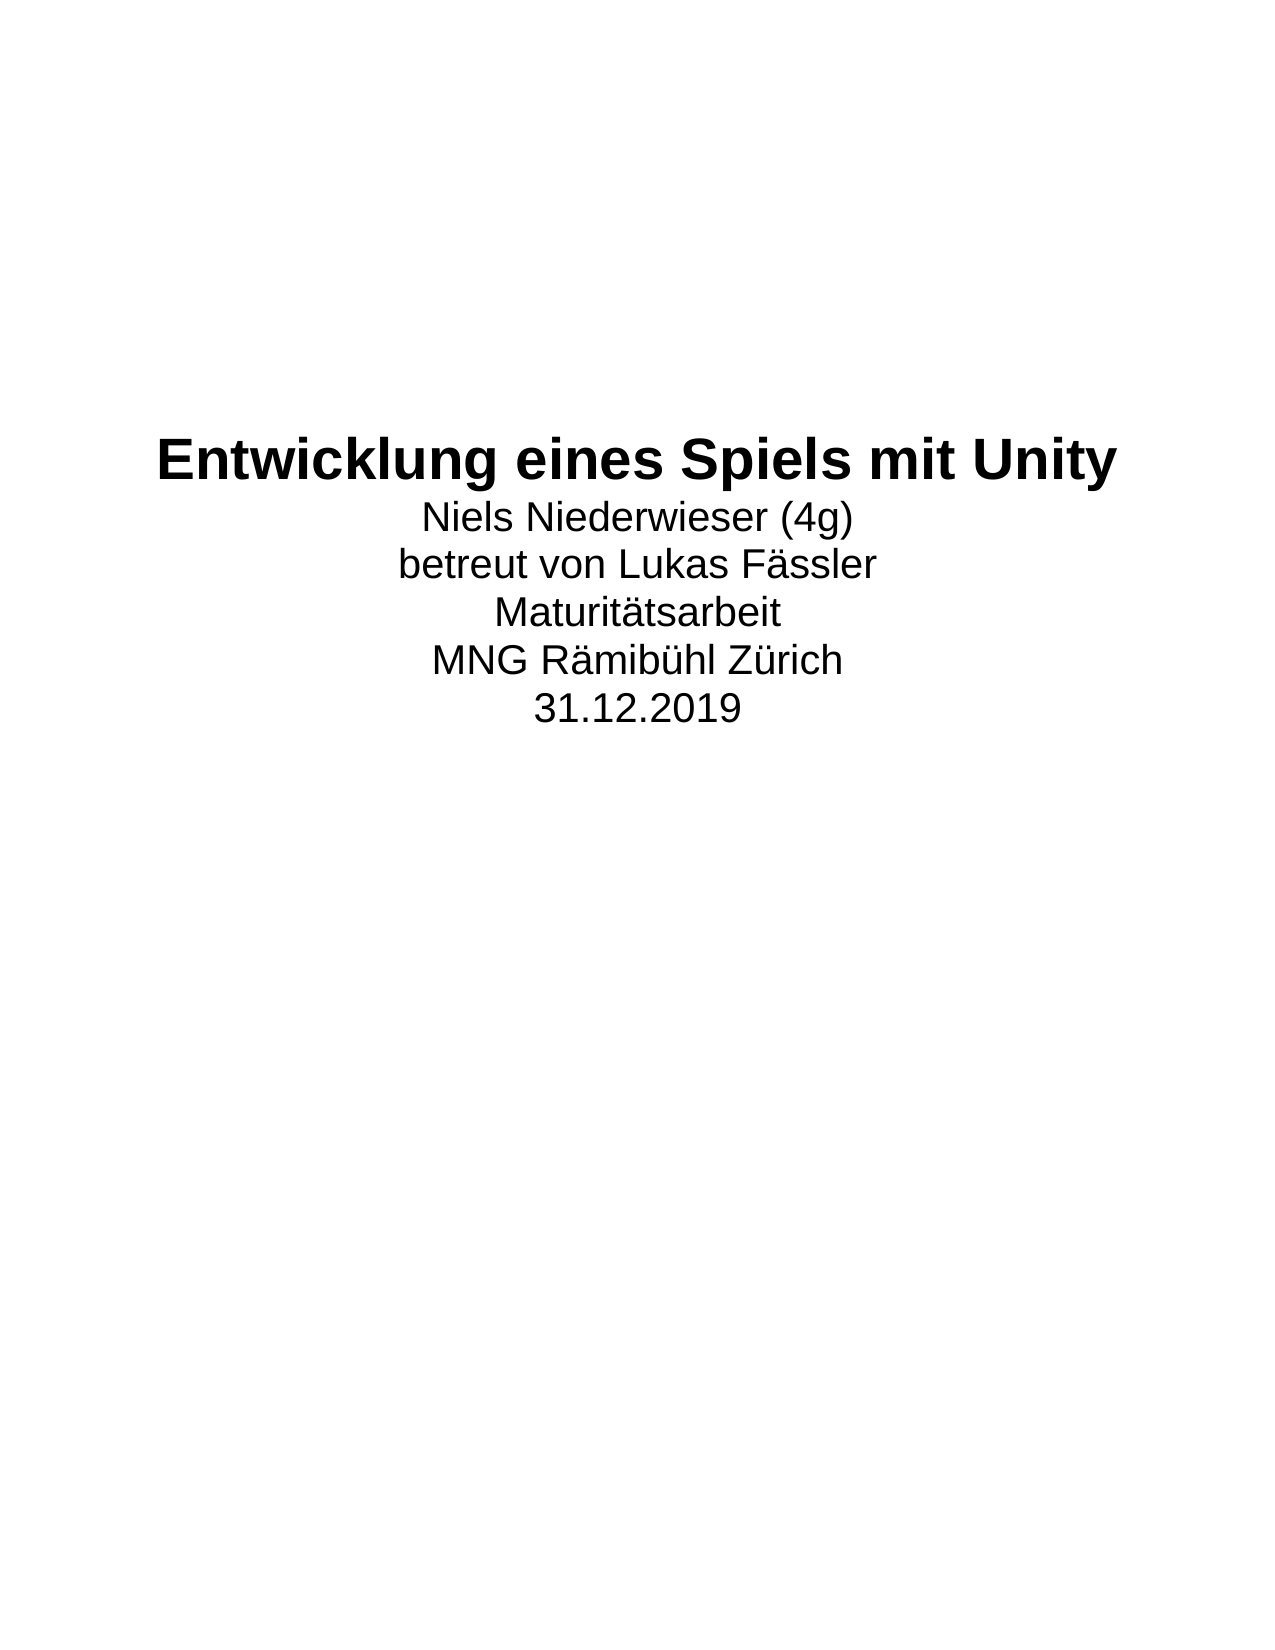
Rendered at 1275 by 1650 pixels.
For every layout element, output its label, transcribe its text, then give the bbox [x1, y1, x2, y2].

title Entwicklung eines Spiels mit Unity [118, 425, 1157, 492]
text betreut von Lukas Fässler [118, 540, 1157, 588]
text Niels Niederwieser (4g) [118, 492, 1157, 540]
text 31.12.2019 [118, 683, 1157, 731]
text Maturitätsarbeit [118, 588, 1157, 636]
text MNG Rämibühl Zürich [118, 636, 1157, 683]
